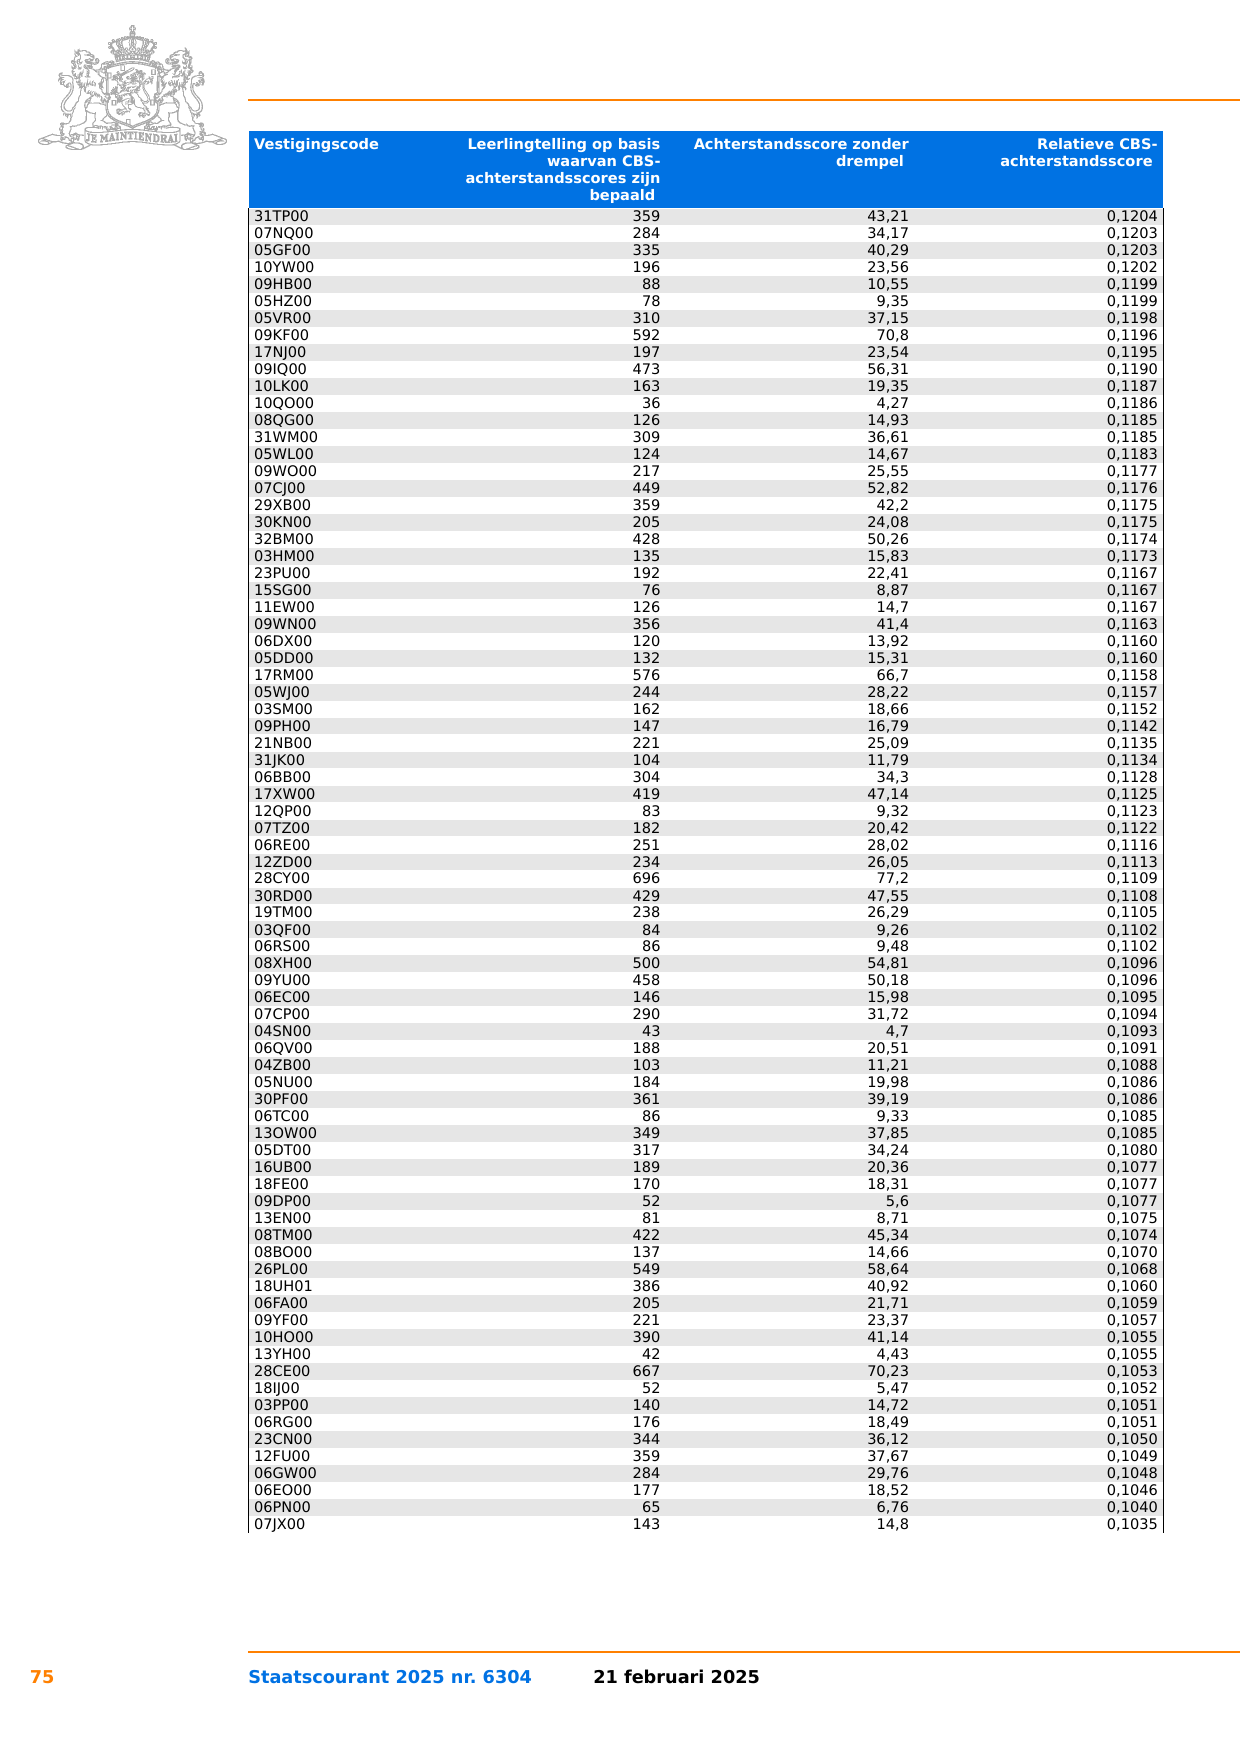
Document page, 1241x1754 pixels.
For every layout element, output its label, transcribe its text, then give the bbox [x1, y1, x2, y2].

table_cell 0,1204 [915, 209, 1163, 225]
table_cell 08TM00 [249, 1227, 417, 1244]
table_cell 0,1167 [915, 599, 1163, 616]
table_cell 143 [418, 1516, 666, 1533]
table_cell 50,26 [666, 531, 915, 548]
table_cell 0,1158 [915, 667, 1163, 684]
table_cell 0,1177 [915, 463, 1163, 480]
table_cell 0,1088 [915, 1057, 1163, 1074]
table_cell 17NJ00 [249, 344, 417, 361]
table_cell 146 [418, 989, 666, 1006]
table_cell 0,1086 [915, 1091, 1163, 1108]
table_cell 09KF00 [249, 327, 417, 344]
table_cell 251 [418, 836, 666, 853]
table_cell 14,66 [666, 1244, 915, 1261]
table_cell 284 [418, 225, 666, 242]
table_cell 08XH00 [249, 955, 417, 972]
table_cell 06TC00 [249, 1108, 417, 1125]
table_cell 03HM00 [249, 548, 417, 565]
table_cell 09DP00 [249, 1193, 417, 1210]
table_cell 317 [418, 1142, 666, 1159]
table_header Vestigingscode [249, 131, 417, 208]
table_cell 39,19 [666, 1091, 915, 1108]
table_cell 28,02 [666, 836, 915, 853]
table_cell 34,24 [666, 1142, 915, 1159]
table_cell 31WM00 [249, 429, 417, 446]
table_cell 81 [418, 1210, 666, 1227]
table_cell 86 [418, 1108, 666, 1125]
table_cell 18,52 [666, 1482, 915, 1499]
table_cell 196 [418, 259, 666, 276]
table_cell 17RM00 [249, 667, 417, 684]
table_cell 52,82 [666, 480, 915, 497]
table_cell 0,1096 [915, 972, 1163, 989]
table_cell 0,1080 [915, 1142, 1163, 1159]
table_cell 10HO00 [249, 1329, 417, 1346]
table_cell 0,1085 [915, 1108, 1163, 1125]
table_cell 0,1122 [915, 820, 1163, 836]
table_cell 390 [418, 1329, 666, 1346]
table_cell 0,1060 [915, 1278, 1163, 1295]
table_cell 36,12 [666, 1431, 915, 1448]
table_cell 43 [418, 1023, 666, 1040]
table_cell 83 [418, 803, 666, 819]
table_cell 137 [418, 1244, 666, 1261]
table_cell 344 [418, 1431, 666, 1448]
table_cell 29XB00 [249, 497, 417, 514]
table_cell 0,1174 [915, 531, 1163, 548]
table_cell 103 [418, 1057, 666, 1074]
table_cell 31TP00 [249, 209, 417, 225]
table_cell 41,14 [666, 1329, 915, 1346]
table_cell 56,31 [666, 361, 915, 378]
table_cell 86 [418, 938, 666, 955]
table_cell 132 [418, 650, 666, 667]
table_cell 549 [418, 1261, 666, 1278]
table_cell 10,55 [666, 276, 915, 293]
table_cell 0,1068 [915, 1261, 1163, 1278]
table_cell 361 [418, 1091, 666, 1108]
table_cell 0,1051 [915, 1397, 1163, 1414]
table_cell 0,1186 [915, 395, 1163, 412]
table_cell 54,81 [666, 955, 915, 972]
table_cell 335 [418, 242, 666, 259]
table_cell 05NU00 [249, 1074, 417, 1091]
table_cell 34,3 [666, 769, 915, 786]
table_cell 65 [418, 1499, 666, 1516]
table_cell 43,21 [666, 209, 915, 225]
table_cell 11,79 [666, 752, 915, 768]
table_cell 0,1091 [915, 1040, 1163, 1057]
table_cell 25,09 [666, 735, 915, 752]
table_cell 310 [418, 310, 666, 327]
table_cell 14,8 [666, 1516, 915, 1533]
table_cell 14,67 [666, 446, 915, 463]
table_cell 0,1187 [915, 378, 1163, 395]
table_cell 37,67 [666, 1448, 915, 1465]
table_cell 28CY00 [249, 870, 417, 887]
table_cell 22,41 [666, 565, 915, 582]
table_cell 0,1203 [915, 225, 1163, 242]
table_cell 36 [418, 395, 666, 412]
table_cell 05WL00 [249, 446, 417, 463]
table_cell 06EC00 [249, 989, 417, 1006]
table_cell 24,08 [666, 514, 915, 531]
table_cell 07JX00 [249, 1516, 417, 1533]
table_cell 76 [418, 582, 666, 599]
table_cell 42,2 [666, 497, 915, 514]
table_cell 03QF00 [249, 921, 417, 938]
table_cell 126 [418, 412, 666, 429]
table_cell 17XW00 [249, 786, 417, 802]
table_cell 52 [418, 1193, 666, 1210]
table_cell 07CJ00 [249, 480, 417, 497]
table_cell 13,92 [666, 633, 915, 650]
table_cell 4,27 [666, 395, 915, 412]
table_cell 0,1203 [915, 242, 1163, 259]
table_cell 0,1167 [915, 565, 1163, 582]
table_cell 09IQ00 [249, 361, 417, 378]
table_cell 0,1055 [915, 1346, 1163, 1363]
table_cell 31,72 [666, 1006, 915, 1023]
table_cell 163 [418, 378, 666, 395]
table_cell 0,1057 [915, 1312, 1163, 1329]
table_cell 0,1163 [915, 616, 1163, 633]
table_cell 104 [418, 752, 666, 768]
table_cell 13EN00 [249, 1210, 417, 1227]
table_cell 356 [418, 616, 666, 633]
table_cell 147 [418, 718, 666, 734]
table_cell 0,1152 [915, 701, 1163, 718]
table_cell 182 [418, 820, 666, 836]
table_cell 70,8 [666, 327, 915, 344]
table_cell 8,71 [666, 1210, 915, 1227]
table_cell 0,1202 [915, 259, 1163, 276]
table_cell 31JK00 [249, 752, 417, 768]
table_cell 473 [418, 361, 666, 378]
table_cell 18,31 [666, 1176, 915, 1193]
table_cell 09YU00 [249, 972, 417, 989]
table_cell 576 [418, 667, 666, 684]
table_cell 15SG00 [249, 582, 417, 599]
table_cell 0,1108 [915, 888, 1163, 904]
table_cell 26,05 [666, 854, 915, 870]
table_cell 0,1183 [915, 446, 1163, 463]
table_cell 9,33 [666, 1108, 915, 1125]
table_cell 359 [418, 497, 666, 514]
table_cell 13OW00 [249, 1125, 417, 1142]
table_cell 349 [418, 1125, 666, 1142]
table_cell 21NB00 [249, 735, 417, 752]
table_cell 9,26 [666, 921, 915, 938]
table_cell 37,15 [666, 310, 915, 327]
table_cell 06EO00 [249, 1482, 417, 1499]
table_cell 0,1093 [915, 1023, 1163, 1040]
table_cell 0,1055 [915, 1329, 1163, 1346]
table_cell 06RE00 [249, 836, 417, 853]
table_cell 4,7 [666, 1023, 915, 1040]
table_cell 0,1051 [915, 1414, 1163, 1431]
table_cell 0,1173 [915, 548, 1163, 565]
table_cell 09HB00 [249, 276, 417, 293]
table_cell 126 [418, 599, 666, 616]
table_cell 28,22 [666, 684, 915, 701]
table_cell 47,14 [666, 786, 915, 802]
table_cell 09PH00 [249, 718, 417, 734]
table_cell 19,98 [666, 1074, 915, 1091]
table_cell 5,47 [666, 1380, 915, 1397]
table_cell 0,1075 [915, 1210, 1163, 1227]
table_cell 06RG00 [249, 1414, 417, 1431]
table_cell 14,93 [666, 412, 915, 429]
table_cell 40,29 [666, 242, 915, 259]
table_cell 06DX00 [249, 633, 417, 650]
table_cell 06PN00 [249, 1499, 417, 1516]
table_cell 221 [418, 735, 666, 752]
table_cell 419 [418, 786, 666, 802]
table_cell 05WJ00 [249, 684, 417, 701]
table_cell 0,1046 [915, 1482, 1163, 1499]
table_cell 0,1102 [915, 921, 1163, 938]
table_cell 429 [418, 888, 666, 904]
table_cell 0,1077 [915, 1159, 1163, 1176]
table_cell 592 [418, 327, 666, 344]
table_cell 03SM00 [249, 701, 417, 718]
table_cell 386 [418, 1278, 666, 1295]
table_cell 47,55 [666, 888, 915, 904]
table_cell 07CP00 [249, 1006, 417, 1023]
table_cell 0,1142 [915, 718, 1163, 734]
table_cell 34,17 [666, 225, 915, 242]
table_cell 08BO00 [249, 1244, 417, 1261]
table_cell 359 [418, 209, 666, 225]
table_cell 0,1123 [915, 803, 1163, 819]
table_cell 18IJ00 [249, 1380, 417, 1397]
table_cell 135 [418, 548, 666, 565]
table_cell 0,1116 [915, 836, 1163, 853]
table_cell 0,1175 [915, 497, 1163, 514]
table_cell 0,1175 [915, 514, 1163, 531]
table_cell 0,1085 [915, 1125, 1163, 1142]
table_header Achterstandsscore zonder drempel [666, 131, 915, 208]
table_cell 66,7 [666, 667, 915, 684]
table_cell 15,83 [666, 548, 915, 565]
table_cell 06QV00 [249, 1040, 417, 1057]
table_cell 04ZB00 [249, 1057, 417, 1074]
table_cell 184 [418, 1074, 666, 1091]
table_cell 449 [418, 480, 666, 497]
table_cell 8,87 [666, 582, 915, 599]
table_cell 50,18 [666, 972, 915, 989]
table_cell 0,1052 [915, 1380, 1163, 1397]
table_cell 14,7 [666, 599, 915, 616]
table_cell 25,55 [666, 463, 915, 480]
table_cell 84 [418, 921, 666, 938]
table_cell 0,1196 [915, 327, 1163, 344]
table_cell 09WO00 [249, 463, 417, 480]
table_cell 07TZ00 [249, 820, 417, 836]
table_cell 188 [418, 1040, 666, 1057]
table_cell 23,56 [666, 259, 915, 276]
table_cell 16,79 [666, 718, 915, 734]
table_cell 06GW00 [249, 1465, 417, 1482]
table_cell 696 [418, 870, 666, 887]
table_cell 10YW00 [249, 259, 417, 276]
table_cell 30KN00 [249, 514, 417, 531]
table_cell 221 [418, 1312, 666, 1329]
table_cell 6,76 [666, 1499, 915, 1516]
table_cell 217 [418, 463, 666, 480]
table_cell 41,4 [666, 616, 915, 633]
table_cell 14,72 [666, 1397, 915, 1414]
table_cell 36,61 [666, 429, 915, 446]
table_cell 244 [418, 684, 666, 701]
table_cell 9,35 [666, 293, 915, 310]
table_cell 15,98 [666, 989, 915, 1006]
table_cell 16UB00 [249, 1159, 417, 1176]
table_cell 0,1070 [915, 1244, 1163, 1261]
table_cell 05GF00 [249, 242, 417, 259]
table_cell 10QO00 [249, 395, 417, 412]
table_cell 18UH01 [249, 1278, 417, 1295]
table_cell 26PL00 [249, 1261, 417, 1278]
table_cell 4,43 [666, 1346, 915, 1363]
table_cell 58,64 [666, 1261, 915, 1278]
table_cell 422 [418, 1227, 666, 1244]
table_cell 124 [418, 446, 666, 463]
table_cell 18FE00 [249, 1176, 417, 1193]
table_cell 78 [418, 293, 666, 310]
table_cell 04SN00 [249, 1023, 417, 1040]
table_cell 09YF00 [249, 1312, 417, 1329]
table_cell 77,2 [666, 870, 915, 887]
table_cell 12QP00 [249, 803, 417, 819]
table_cell 0,1109 [915, 870, 1163, 887]
table_cell 0,1077 [915, 1176, 1163, 1193]
table_cell 29,76 [666, 1465, 915, 1482]
table_cell 11EW00 [249, 599, 417, 616]
table_cell 176 [418, 1414, 666, 1431]
table_cell 23CN00 [249, 1431, 417, 1448]
table_cell 0,1074 [915, 1227, 1163, 1244]
table_cell 0,1185 [915, 429, 1163, 446]
table_cell 88 [418, 276, 666, 293]
table_cell 0,1135 [915, 735, 1163, 752]
table_cell 05DT00 [249, 1142, 417, 1159]
table_cell 9,48 [666, 938, 915, 955]
table_cell 20,51 [666, 1040, 915, 1057]
table_cell 37,85 [666, 1125, 915, 1142]
table_cell 0,1160 [915, 650, 1163, 667]
table_cell 11,21 [666, 1057, 915, 1074]
table_cell 0,1198 [915, 310, 1163, 327]
table_cell 19TM00 [249, 904, 417, 921]
table_cell 07NQ00 [249, 225, 417, 242]
table_cell 0,1134 [915, 752, 1163, 768]
table_cell 05VR00 [249, 310, 417, 327]
table_cell 0,1128 [915, 769, 1163, 786]
table_cell 26,29 [666, 904, 915, 921]
table_cell 23,54 [666, 344, 915, 361]
table_cell 0,1113 [915, 854, 1163, 870]
table_cell 19,35 [666, 378, 915, 395]
table_cell 0,1125 [915, 786, 1163, 802]
table_cell 0,1050 [915, 1431, 1163, 1448]
table_cell 304 [418, 769, 666, 786]
table_cell 06BB00 [249, 769, 417, 786]
table_cell 0,1199 [915, 293, 1163, 310]
table_cell 120 [418, 633, 666, 650]
table_cell 21,71 [666, 1295, 915, 1312]
table_cell 23,37 [666, 1312, 915, 1329]
table_cell 0,1096 [915, 955, 1163, 972]
table_cell 0,1049 [915, 1448, 1163, 1465]
table_cell 52 [418, 1380, 666, 1397]
table_cell 0,1157 [915, 684, 1163, 701]
table_header Relatieve CBS-achterstandsscore [915, 131, 1163, 208]
table_cell 0,1102 [915, 938, 1163, 955]
table_cell 0,1095 [915, 989, 1163, 1006]
table_cell 192 [418, 565, 666, 582]
table_cell 667 [418, 1363, 666, 1380]
table_cell 205 [418, 514, 666, 531]
table_cell 234 [418, 854, 666, 870]
table_cell 189 [418, 1159, 666, 1176]
table_cell 30RD00 [249, 888, 417, 904]
table_cell 428 [418, 531, 666, 548]
table_cell 0,1053 [915, 1363, 1163, 1380]
table_cell 197 [418, 344, 666, 361]
table_cell 177 [418, 1482, 666, 1499]
table_cell 284 [418, 1465, 666, 1482]
table_cell 0,1094 [915, 1006, 1163, 1023]
table_cell 20,42 [666, 820, 915, 836]
table_cell 0,1160 [915, 633, 1163, 650]
table_cell 0,1176 [915, 480, 1163, 497]
table_header Leerlingtelling op basis waarvan CBS-achterstandsscores zijn bepaald [418, 131, 666, 208]
table_cell 09WN00 [249, 616, 417, 633]
table_cell 10LK00 [249, 378, 417, 395]
table_cell 9,32 [666, 803, 915, 819]
table_cell 06RS00 [249, 938, 417, 955]
table_cell 0,1199 [915, 276, 1163, 293]
table_cell 458 [418, 972, 666, 989]
table_cell 12ZD00 [249, 854, 417, 870]
table_cell 0,1077 [915, 1193, 1163, 1210]
table_cell 32BM00 [249, 531, 417, 548]
table_cell 309 [418, 429, 666, 446]
table_cell 170 [418, 1176, 666, 1193]
picture [38, 25, 227, 150]
table_cell 0,1059 [915, 1295, 1163, 1312]
table_cell 0,1086 [915, 1074, 1163, 1091]
table_cell 20,36 [666, 1159, 915, 1176]
table_cell 0,1167 [915, 582, 1163, 599]
table_cell 06FA00 [249, 1295, 417, 1312]
table_cell 03PP00 [249, 1397, 417, 1414]
table_cell 0,1040 [915, 1499, 1163, 1516]
table_cell 15,31 [666, 650, 915, 667]
table_cell 0,1035 [915, 1516, 1163, 1533]
table_cell 13YH00 [249, 1346, 417, 1363]
table_cell 0,1048 [915, 1465, 1163, 1482]
table_cell 28CE00 [249, 1363, 417, 1380]
table_cell 5,6 [666, 1193, 915, 1210]
table_cell 205 [418, 1295, 666, 1312]
table_cell 18,66 [666, 701, 915, 718]
table_cell 12FU00 [249, 1448, 417, 1465]
table_cell 18,49 [666, 1414, 915, 1431]
table_cell 162 [418, 701, 666, 718]
table_cell 40,92 [666, 1278, 915, 1295]
table_cell 45,34 [666, 1227, 915, 1244]
table_cell 238 [418, 904, 666, 921]
table_cell 140 [418, 1397, 666, 1414]
table_cell 23PU00 [249, 565, 417, 582]
table_cell 08QG00 [249, 412, 417, 429]
table_cell 0,1185 [915, 412, 1163, 429]
table_cell 30PF00 [249, 1091, 417, 1108]
table_cell 359 [418, 1448, 666, 1465]
table_cell 290 [418, 1006, 666, 1023]
table_cell 0,1190 [915, 361, 1163, 378]
table_cell 0,1105 [915, 904, 1163, 921]
table_cell 05HZ00 [249, 293, 417, 310]
table_cell 0,1195 [915, 344, 1163, 361]
table_cell 70,23 [666, 1363, 915, 1380]
table_cell 42 [418, 1346, 666, 1363]
table_cell 500 [418, 955, 666, 972]
table_cell 05DD00 [249, 650, 417, 667]
